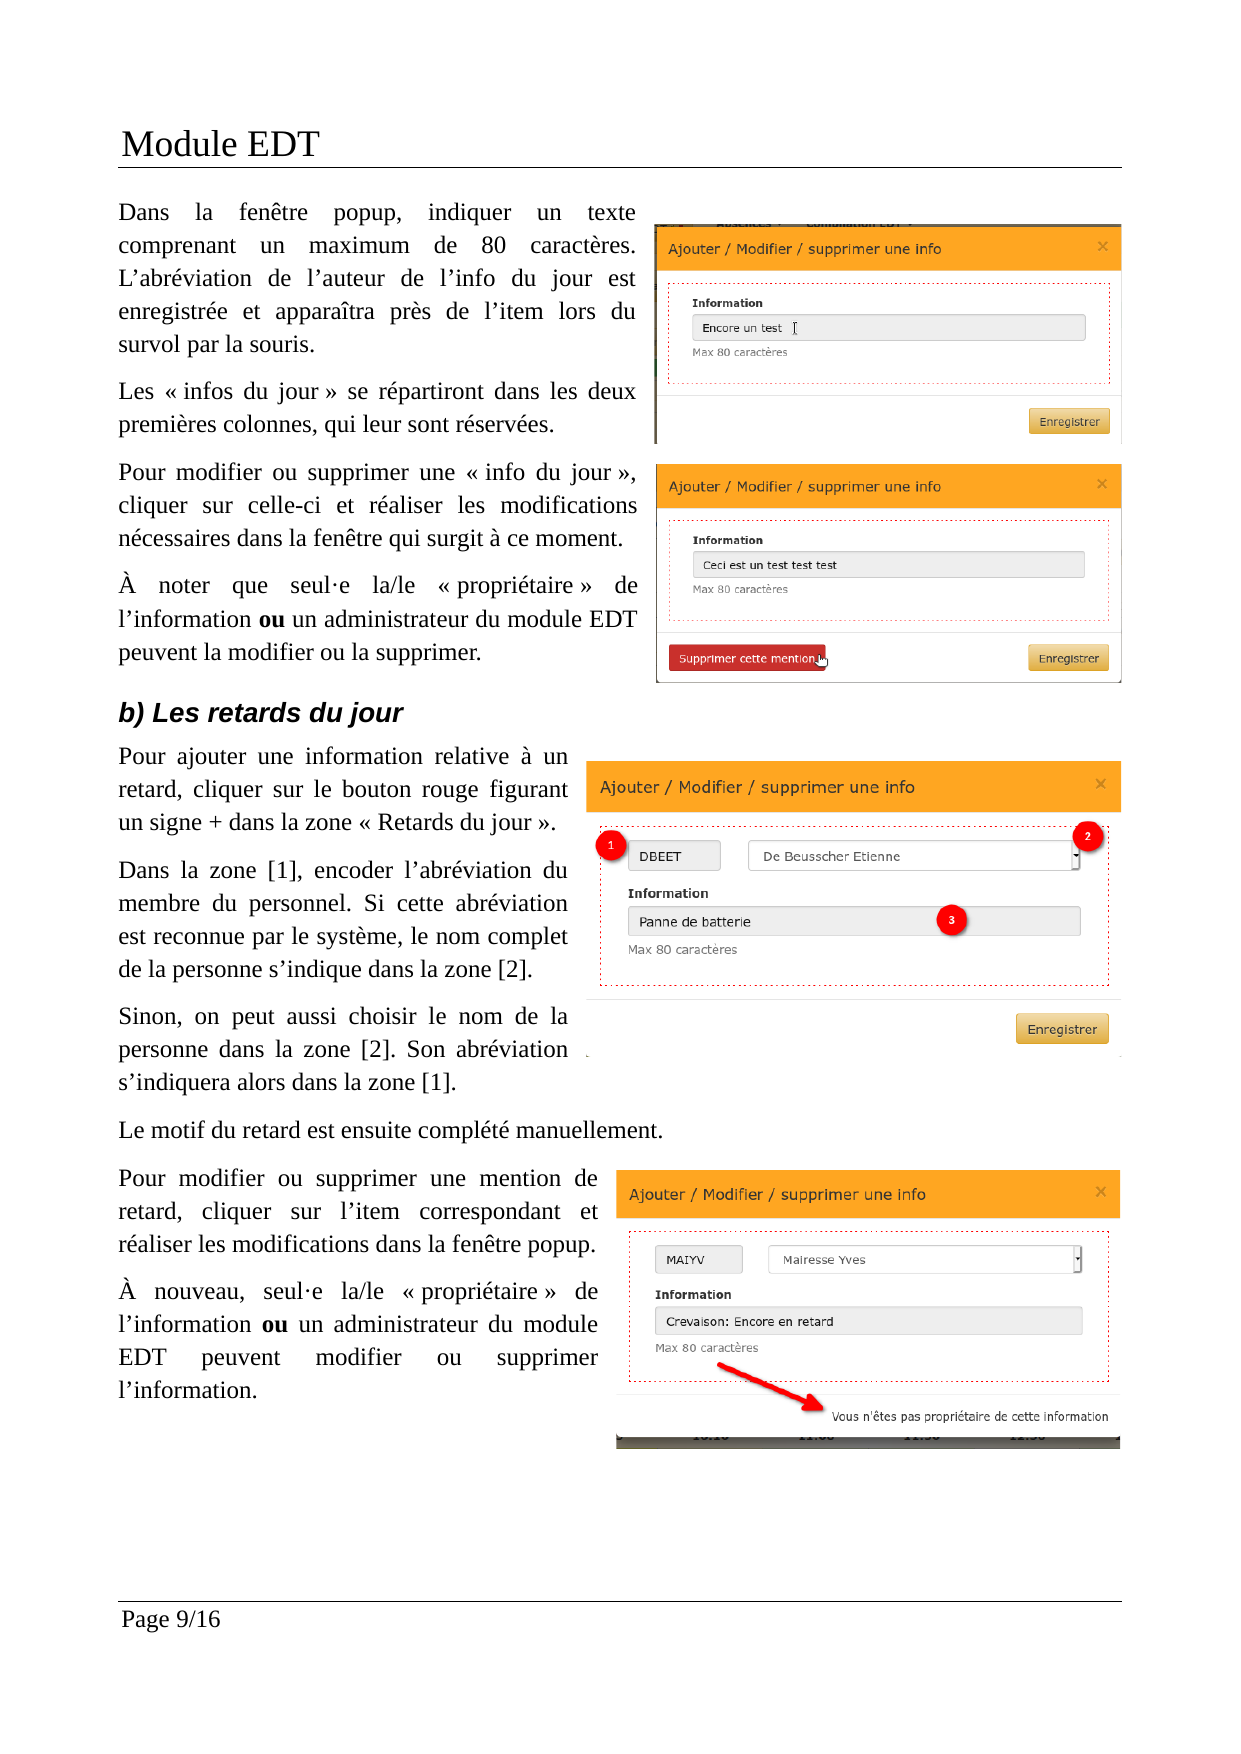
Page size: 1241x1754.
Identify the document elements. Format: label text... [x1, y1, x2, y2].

text Dans la fenêtre popup, indiquer un texte comprenant un maximum de 80 caractères. L’abréviation de l’auteur de l’info du jour est enregistrée et apparaîtra près de l’item lors du survol par la souris. [118, 197, 1122, 357]
text Pour ajouter une information relative à un retard, cliquer sur le bouton rouge figurant un signe + dans la zone « Retards du jour ». [118, 741, 1122, 836]
picture [654, 224, 1122, 444]
picture [656, 464, 1122, 683]
text Les « infos du jour » se répartiront dans les deux premières colonnes, qui leur sont réservées. [118, 376, 654, 438]
text Pour modifier ou supprimer une mention de retard, cliquer sur l’item correspondant et réaliser les modifications dans la fenêtre popup. [118, 1163, 1122, 1257]
text Dans la zone [1], encoder l’abréviation du membre du personnel. Si cette abréviation est reconnue par le système, le nom complet de la personne s’indique dans la zone [2]. [118, 855, 586, 983]
picture [586, 761, 1122, 1057]
text Sinon, on peut aussi choisir le nom de la personne dans la zone [2]. Son abréviation s’indiquera alors dans la zone [1]. [118, 1001, 1122, 1096]
subtitle Les retards du jour [118, 697, 1122, 729]
text Pour modifier ou supprimer une « info du jour », cliquer sur celle-ci et réaliser les modifications nécessaires dans la fenêtre qui surgit à ce moment. [118, 457, 1122, 552]
text Le motif du retard est ensuite complété manuellement. [118, 1115, 1122, 1144]
picture [616, 1170, 1121, 1449]
text À noter que seul·e la/le « propriétaire » de l’information ou un administrateur du module EDT peuvent la modifier ou la supprimer. [118, 571, 656, 665]
text À nouveau, seul·e la/le « propriétaire » de l’information ou un administrateur du module EDT peuvent modifier ou supprimer l’information. [118, 1276, 616, 1404]
